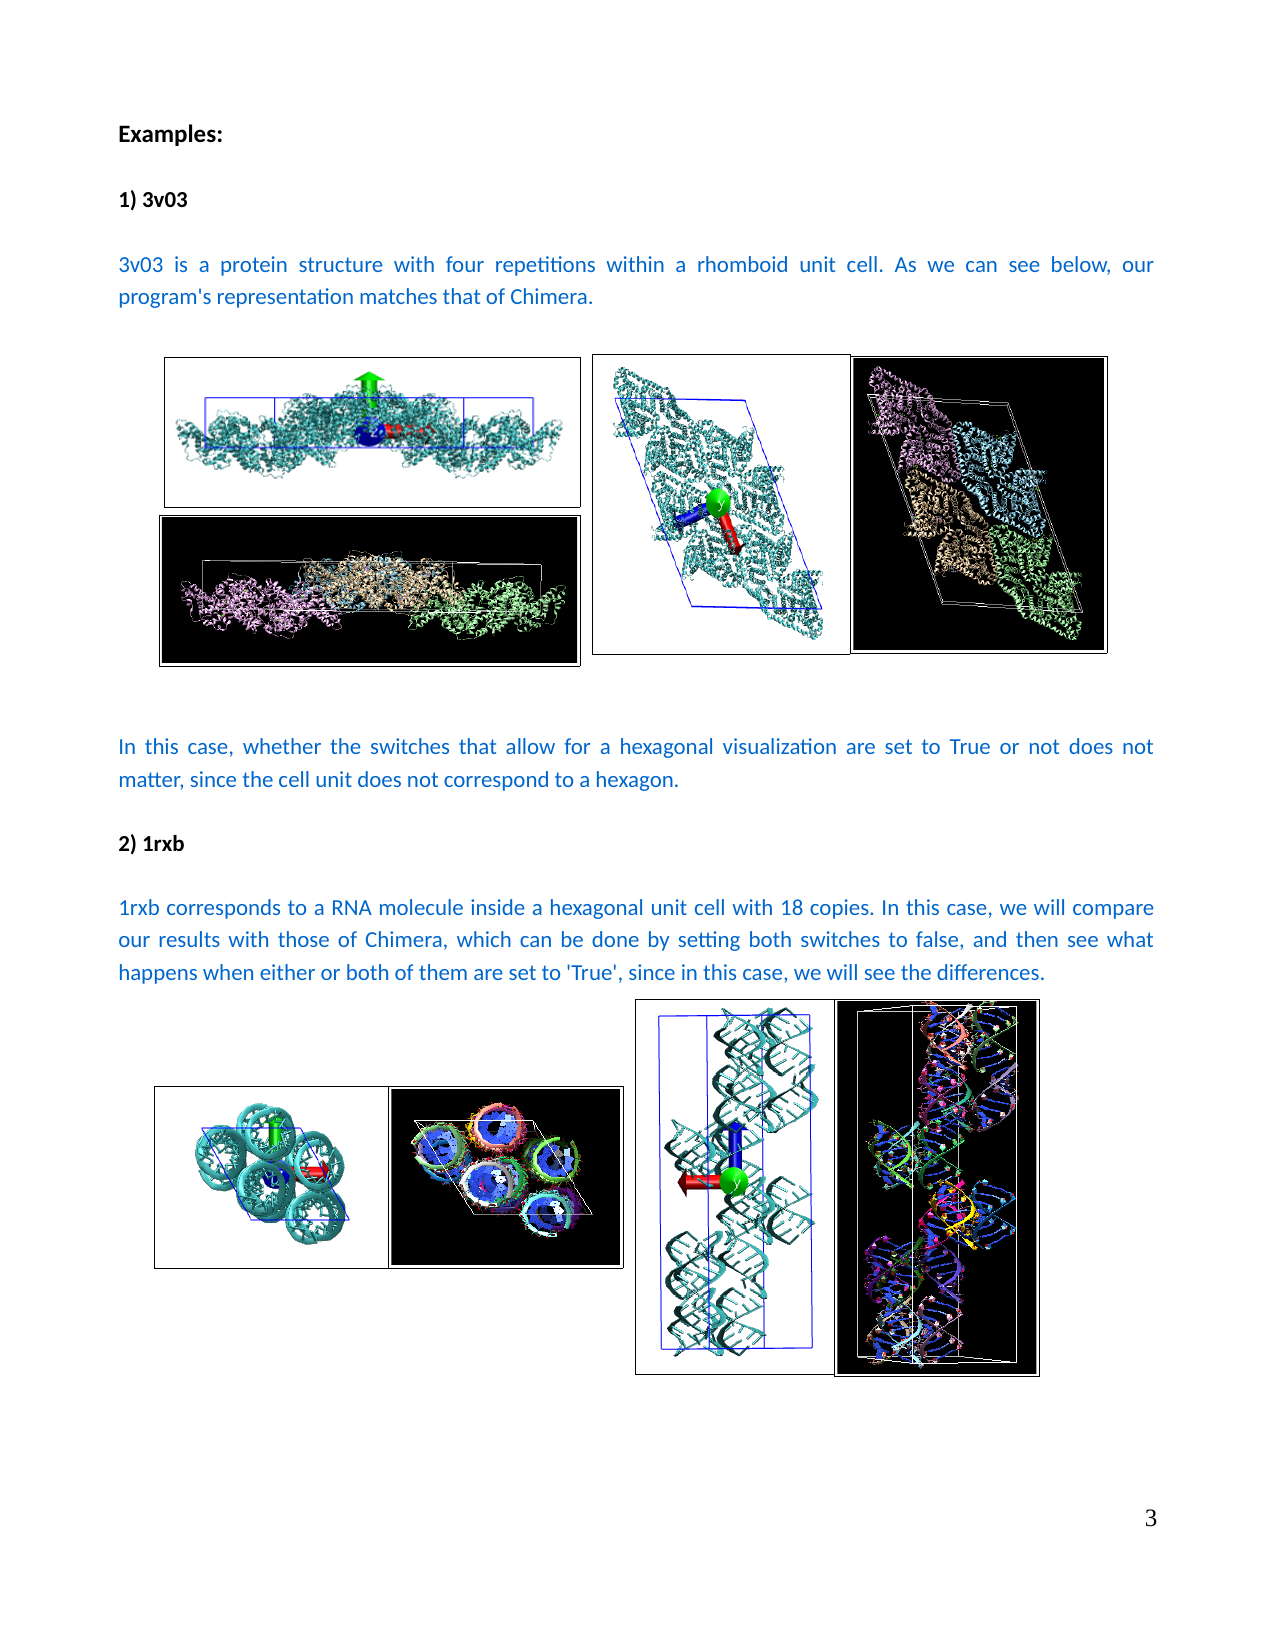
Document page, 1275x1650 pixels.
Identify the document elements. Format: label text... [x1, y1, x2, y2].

text 3v03 is a protein structure with four repetitions within a rhomboid unit cell. As we can see below, our program's representation matches that of Chimera. [118, 250, 1157, 310]
text 1rxb corresponds to a RNA molecule inside a hexagonal unit cell with 18 copies. In this case, we will compare our results with those of Chimera, which can be done by setting both switches to false, and then see what happens when either or both of them are set to 'True', since in this case, we will see the differences. [118, 893, 1157, 986]
text In this case, whether the switches that allow for a hexagonal visualization are set to True or not does not matter, since the cell unit does not correspond to a hexagon. [118, 732, 1157, 793]
picture [638, 1001, 832, 1371]
picture [161, 517, 578, 663]
picture [837, 1001, 1037, 1374]
picture [853, 358, 1104, 650]
picture [156, 1089, 386, 1265]
picture [595, 357, 848, 652]
text 1) 3v03 [118, 185, 1157, 213]
picture [167, 359, 578, 504]
text 2) 1rxb [118, 829, 1157, 857]
text Examples: [118, 118, 1157, 149]
picture [391, 1089, 620, 1265]
